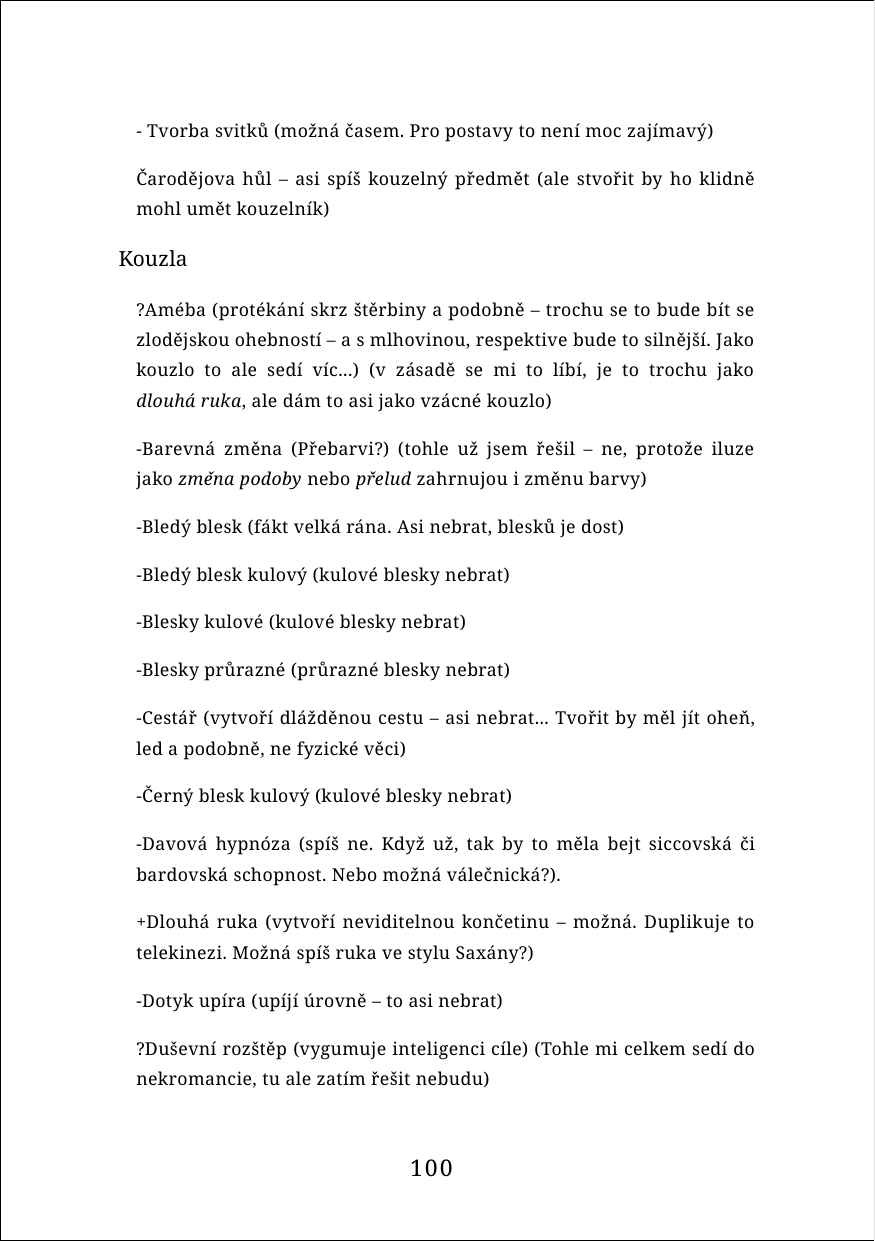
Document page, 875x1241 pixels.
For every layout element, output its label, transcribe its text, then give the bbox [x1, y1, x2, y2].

text -Cestář (vytvoří dlážděnou cestu – asi nebrat... Tvořit by měl jít oheň, led a podobně, ne fyzické věci) [136, 706, 756, 760]
text -Davová hypnóza (spíš ne. Když už, tak by to měla bejt siccovská či bardovská schopnost. Nebo možná válečnická?). [136, 832, 756, 886]
text -Bledý blesk kulový (kulové blesky nebrat) [136, 562, 756, 586]
text ?Améba (protékání skrz štěrbiny a podobně – trochu se to bude bít se zlodějskou ohebností – a s mlhovinou, respektive bude to silnější. Jako kouzlo to ale sedí víc...) (v zásadě se mi to líbí, je to trochu jako dlouhá ruka, ale dám to asi jako vzácné kouzlo) [136, 297, 756, 412]
text -Barevná změna (Přebarvi?) (tohle už jsem řešil – ne, protože iluze jako změna podoby nebo přelud zahrnujou i změnu barvy) [136, 436, 756, 490]
text -Blesky kulové (kulové blesky nebrat) [136, 610, 756, 634]
text +Dlouhá ruka (vytvoří neviditelnou končetinu – možná. Duplikuje to telekinezi. Možná spíš ruka ve stylu Saxány?) [136, 910, 756, 964]
text ?Duševní rozštěp (vygumuje inteligenci cíle) (Tohle mi celkem sedí do nekromancie, tu ale zatím řešit nebudu) [136, 1036, 756, 1090]
text Čarodějova hůl – asi spíš kouzelný předmět (ale stvořit by ho klidně mohl umět kouzelník) [136, 166, 756, 221]
text -Bledý blesk (fákt velká rána. Asi nebrat, blesků je dost) [136, 514, 756, 538]
text -Dotyk upíra (upíjí úrovně – to asi nebrat) [136, 988, 756, 1012]
text - Tvorba svitků (možná časem. Pro postavy to není moc zajímavý) [136, 118, 756, 142]
text -Blesky průrazné (průrazné blesky nebrat) [136, 658, 756, 682]
text Kouzla [118, 244, 756, 273]
text -Černý blesk kulový (kulové blesky nebrat) [136, 784, 756, 808]
